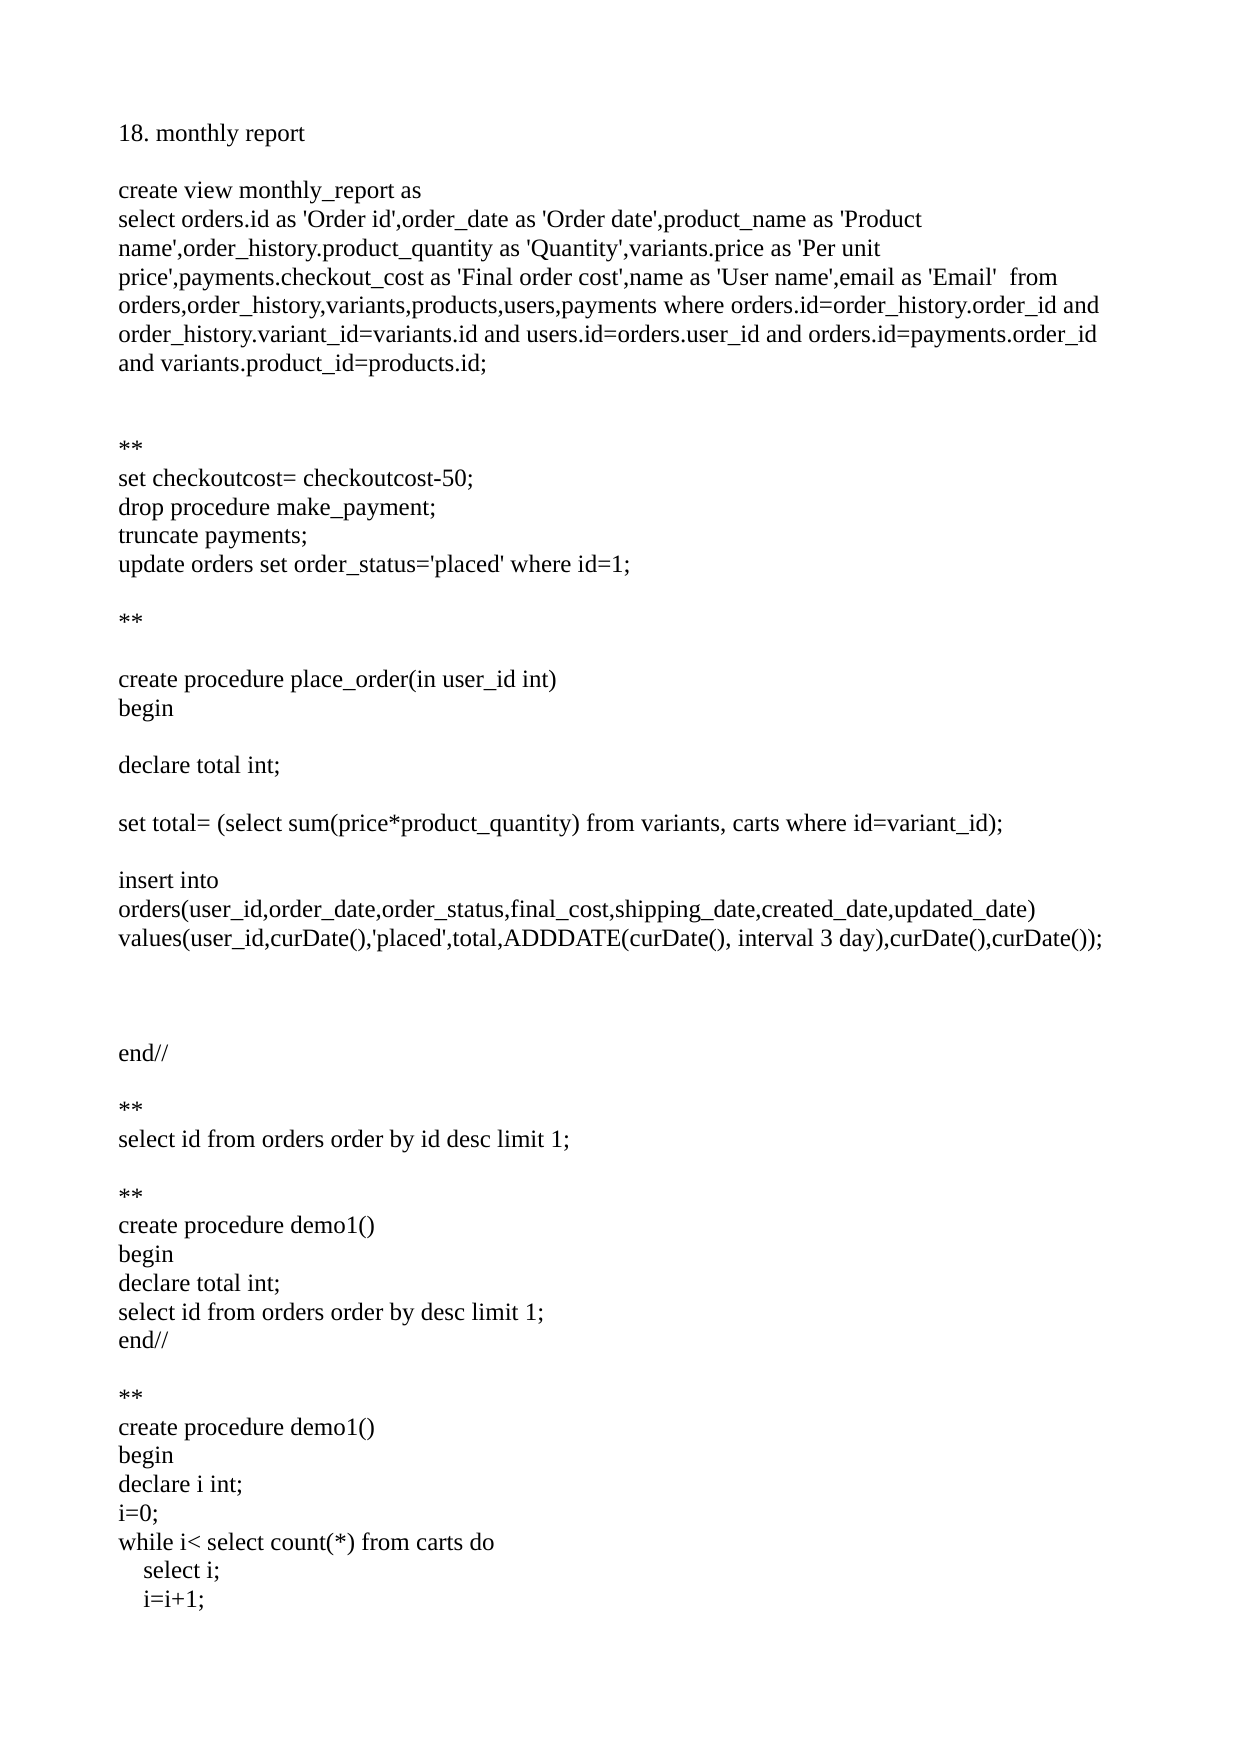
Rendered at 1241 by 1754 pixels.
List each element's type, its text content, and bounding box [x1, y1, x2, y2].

text begin [118, 1441, 1122, 1469]
text begin [118, 1239, 1122, 1268]
text declare total int; [118, 751, 1122, 779]
text ** [118, 607, 1122, 636]
text update orders set order_status='placed' where id=1; [118, 549, 1122, 578]
text create procedure demo1() [118, 1412, 1122, 1441]
text end// [118, 1038, 1122, 1067]
text truncate payments; [118, 521, 1122, 549]
text create procedure demo1() [118, 1211, 1122, 1239]
text i=i+1; [118, 1584, 1122, 1613]
text select i; [118, 1556, 1122, 1584]
text create view monthly_report as [118, 176, 1122, 204]
text end// [118, 1326, 1122, 1354]
text ** [118, 1182, 1122, 1211]
text begin [118, 693, 1122, 722]
text ** [118, 1383, 1122, 1412]
text select id from orders order by id desc limit 1; [118, 1124, 1122, 1153]
text create procedure place_order(in user_id int) [118, 664, 1122, 693]
text set total= (select sum(price*product_quantity) from variants, carts where id=variant_id); [118, 808, 1122, 837]
text insert into orders(user_id,order_date,order_status,final_cost,shipping_date,created_date,updated_date) values(user_id,curDate(),'placed',total,ADDDATE(curDate(), interval 3 day),curDate(),curDate()); [118, 866, 1122, 952]
text set checkoutcost= checkoutcost-50; [118, 463, 1122, 492]
text ** [118, 434, 1122, 463]
text declare total int; [118, 1268, 1122, 1297]
text ** [118, 1096, 1122, 1124]
text 18. monthly report [118, 118, 1122, 147]
text select orders.id as 'Order id',order_date as 'Order date',product_name as 'Product name',order_history.product_quantity as 'Quantity',variants.price as 'Per unit price',payments.checkout_cost as 'Final order cost',name as 'User name',email as 'Email' from orders,order_history,variants,products,users,payments where orders.id=order_history.order_id and order_history.variant_id=variants.id and users.id=orders.user_id and orders.id=payments.order_id and variants.product_id=products.id; [118, 204, 1122, 377]
text declare i int; [118, 1469, 1122, 1498]
text drop procedure make_payment; [118, 492, 1122, 521]
text select id from orders order by desc limit 1; [118, 1297, 1122, 1326]
text while i< select count(*) from carts do [118, 1527, 1122, 1556]
text i=0; [118, 1498, 1122, 1527]
